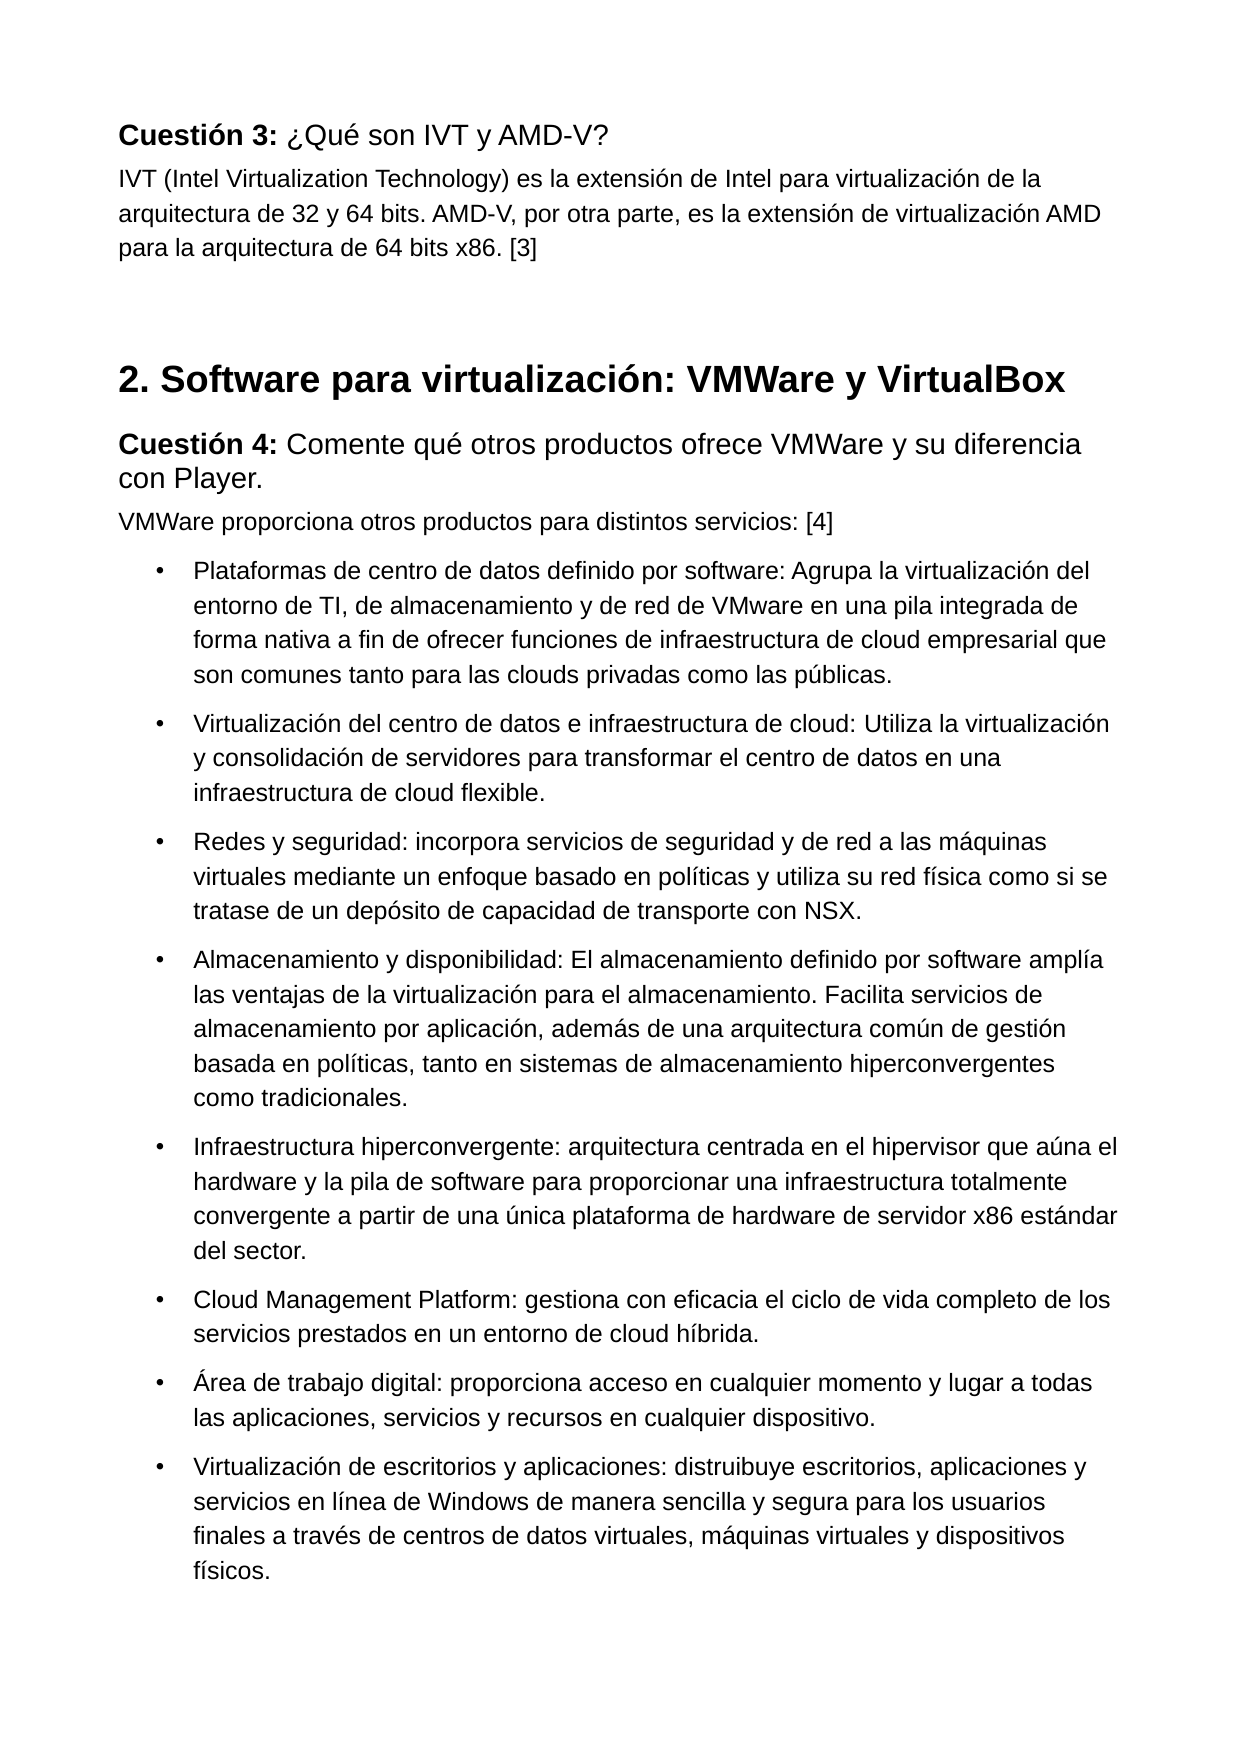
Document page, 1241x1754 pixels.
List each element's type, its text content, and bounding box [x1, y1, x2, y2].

list Infraestructura hiperconvergente: arquitectura centrada en el hipervisor que aúna el hardware y la pila de software para proporcionar una infraestructura totalmente convergente a partir de una única plataforma de hardware de servidor x86 estándar del sector. [156, 1132, 1122, 1264]
subtitle Cuestión 4: Comente qué otros productos ofrece VMWare y su diferencia con Player. [118, 427, 1122, 495]
list Virtualización de escritorios y aplicaciones: distruibuye escritorios, aplicaciones y servicios en línea de Windows de manera sencilla y segura para los usuarios finales a través de centros de datos virtuales, máquinas virtuales y dispositivos físicos. [156, 1452, 1122, 1584]
text VMWare proporciona otros productos para distintos servicios: [4] [118, 507, 1122, 536]
list Redes y seguridad: incorpora servicios de seguridad y de red a las máquinas virtuales mediante un enfoque basado en políticas y utiliza su red física como si se tratase de un depósito de capacidad de transporte con NSX. [156, 827, 1122, 925]
subtitle Cuestión 3: ¿Qué son IVT y AMD-V? [118, 118, 1122, 152]
list Área de trabajo digital: proporciona acceso en cualquier momento y lugar a todas las aplicaciones, servicios y recursos en cualquier dispositivo. [156, 1368, 1122, 1432]
text IVT (Intel Virtualization Technology) es la extensión de Intel para virtualización de la arquitectura de 32 y 64 bits. AMD-V, por otra parte, es la extensión de virtualización AMD para la arquitectura de 64 bits x86. [3] [118, 164, 1122, 262]
list Virtualización del centro de datos e infraestructura de cloud: Utiliza la virtualización y consolidación de servidores para transformar el centro de datos en una infraestructura de cloud flexible. [156, 709, 1122, 807]
list Plataformas de centro de datos definido por software: Agrupa la virtualización del entorno de TI, de almacenamiento y de red de VMware en una pila integrada de forma nativa a fin de ofrecer funciones de infraestructura de cloud empresarial que son comunes tanto para las clouds privadas como las públicas. [156, 556, 1122, 688]
subtitle 2. Software para virtualización: VMWare y VirtualBox [118, 356, 1122, 400]
list Cloud Management Platform: gestiona con eficacia el ciclo de vida completo de los servicios prestados en un entorno de cloud híbrida. [156, 1285, 1122, 1348]
list Almacenamiento y disponibilidad: El almacenamiento definido por software amplía las ventajas de la virtualización para el almacenamiento. Facilita servicios de almacenamiento por aplicación, además de una arquitectura común de gestión basada en políticas, tanto en sistemas de almacenamiento hiperconvergentes como tradicionales. [156, 945, 1122, 1112]
